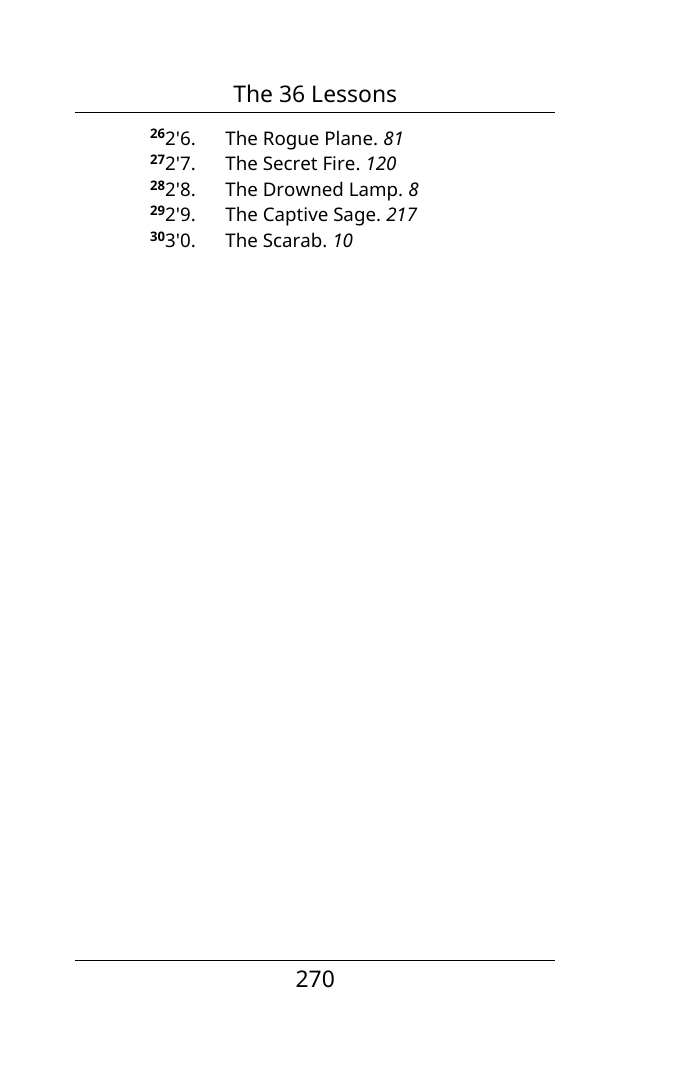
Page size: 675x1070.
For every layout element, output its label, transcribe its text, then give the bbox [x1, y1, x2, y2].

text 292'9. The Captive Sage. 217 [150, 201, 555, 227]
text 262'6. The Rogue Plane. 81 [150, 125, 555, 150]
text 272'7. The Secret Fire. 120 [150, 150, 555, 176]
text 282'8. The Drowned Lamp. 8 [150, 176, 555, 201]
text 303'0. The Scarab. 10 [150, 227, 555, 252]
